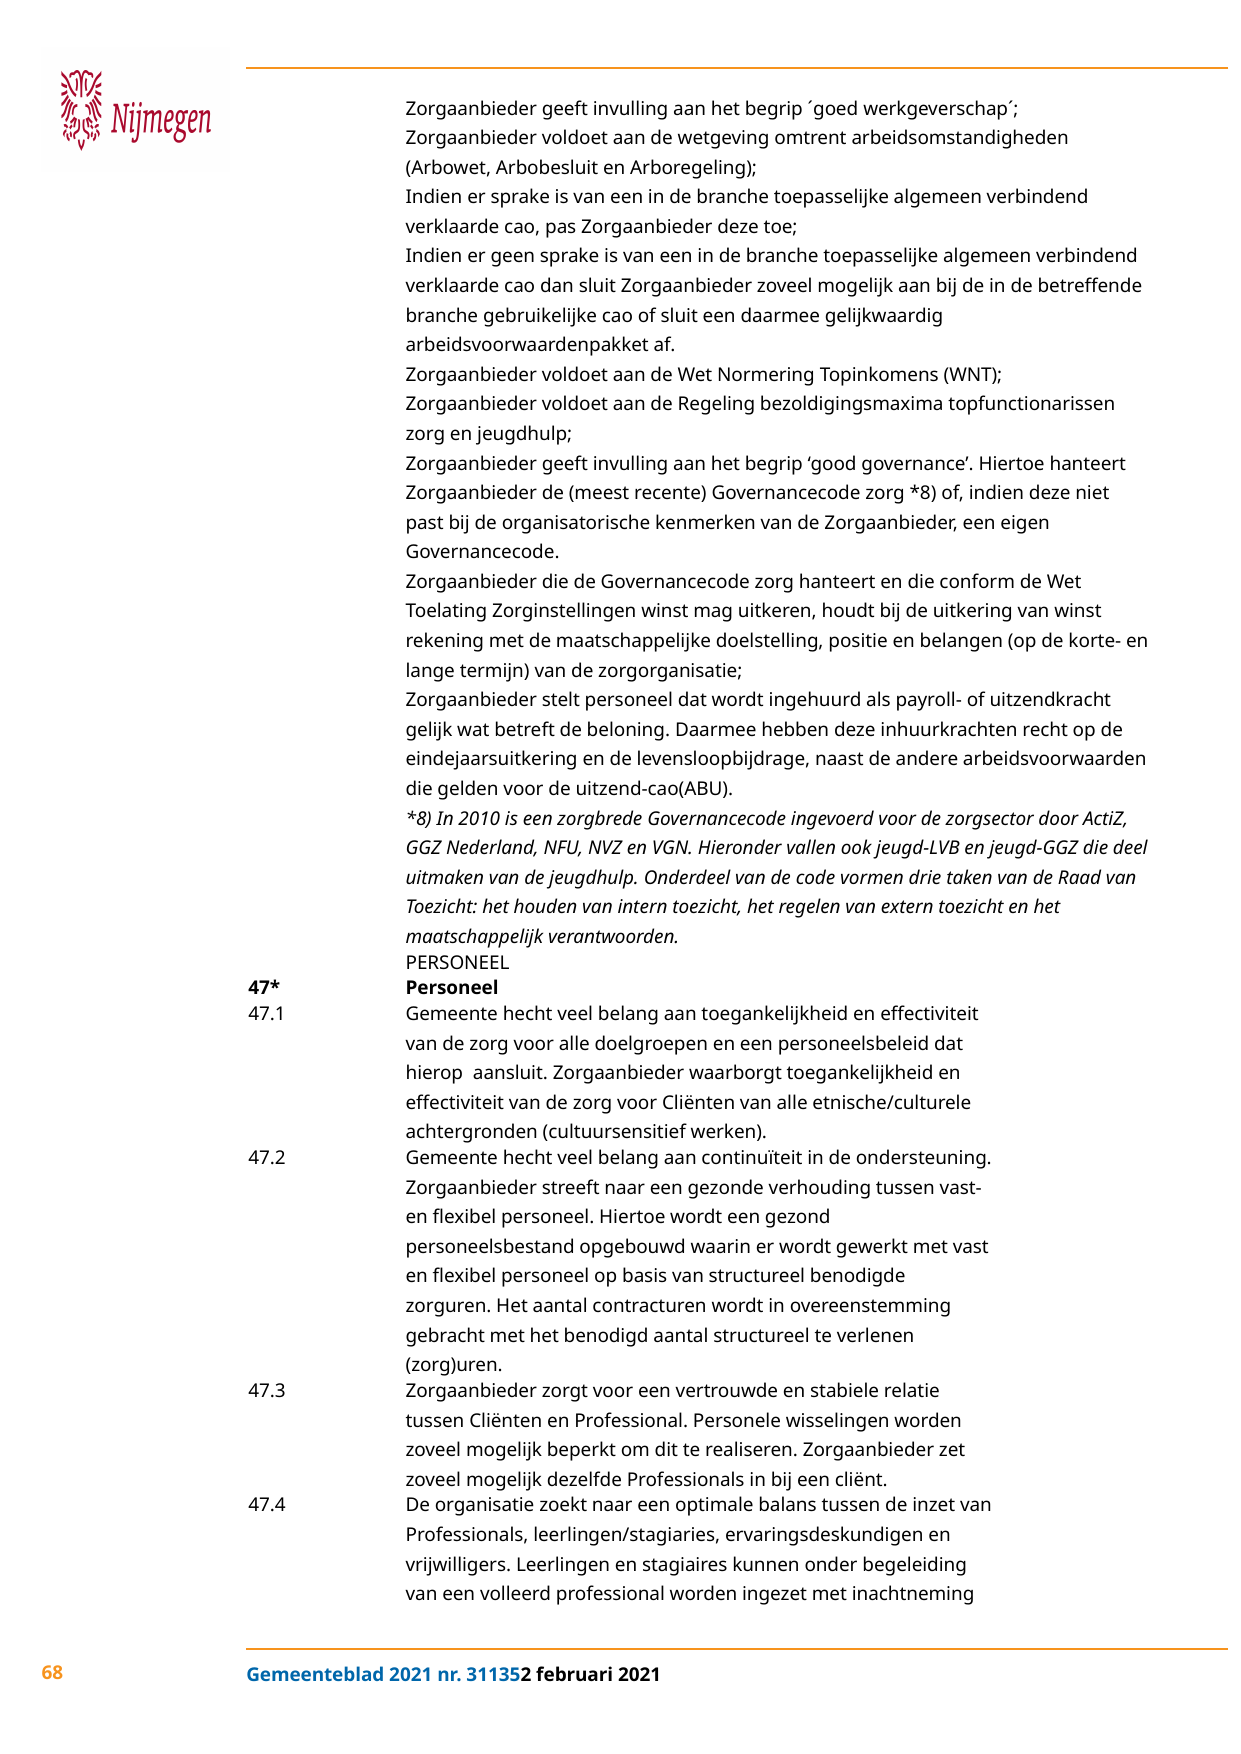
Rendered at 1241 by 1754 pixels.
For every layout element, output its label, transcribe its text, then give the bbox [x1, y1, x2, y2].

table_cell Zorgaanbieder zorgt voor een vertrouwde en stabiele relatie tussen Cliënten en Professional. Personele wisselingen worden zoveel mogelijk beperkt om dit te realiseren. Zorgaanbieder zet zoveel mogelijk dezelfde Professionals in bij een cliënt. [405, 1377, 994, 1492]
table_cell PERSONEEL [405, 949, 994, 974]
table_cell Gemeente hecht veel belang aan continuïteit in de ondersteuning. Zorgaanbieder streeft naar een gezonde verhouding tussen vast- en flexibel personeel. Hiertoe wordt een gezond personeelsbestand opgebouwd waarin er wordt gewerkt met vast en flexibel personeel op basis van structureel benodigde zorguren. Het aantal contracturen wordt in overeenstemming gebracht met het benodigd aantal structureel te verlenen (zorg)uren. [405, 1144, 994, 1377]
table_cell [248, 95, 405, 949]
table_cell [248, 949, 405, 974]
picture [41, 47, 231, 172]
table_cell 47.2 [248, 1144, 405, 1377]
table_cell Zorgaanbieder geeft invulling aan het begrip ´goed werkgeverschap´; Zorgaanbieder voldoet aan de wetgeving omtrent arbeidsomstandigheden (Arbowet, Arbobesluit en Arboregeling); Indien er sprake is van een in de branche toepasselijke algemeen verbindend verklaarde cao, pas Zorgaanbieder deze toe; Indien er geen sprake is van een in de branche toepasselijke algemeen verbindend verklaarde cao dan sluit Zorgaanbieder zoveel mogelijk aan bij de in de betreffende branche gebruikelijke cao of sluit een daarmee gelijkwaardig arbeidsvoorwaardenpakket af. Zorgaanbieder voldoet aan de Wet Normering Topinkomens (WNT); Zorgaanbieder voldoet aan de Regeling bezoldigingsmaxima topfunctionarissen zorg en jeugdhulp; Zorgaanbieder geeft invulling aan het begrip ‘good governance’. Hiertoe hanteert Zorgaanbieder de (meest recente) Governancecode zorg *8) of, indien deze niet past bij de organisatorische kenmerken van de Zorgaanbieder, een eigen Governancecode. Zorgaanbieder die de Governancecode zorg hanteert en die conform de Wet Toelating Zorginstellingen winst mag uitkeren, houdt bij de uitkering van winst rekening met de maatschappelijke doelstelling, positie en belangen (op de korte- en lange termijn) van de zorgorganisatie; Zorgaanbieder stelt personeel dat wordt ingehuurd als payroll- of uitzendkracht gelijk wat betreft de beloning. Daarmee hebben deze inhuurkrachten recht op de eindejaarsuitkering en de levensloopbijdrage, naast de andere arbeidsvoorwaarden die gelden voor de uitzend-cao(ABU). *8) In 2010 is een zorgbrede Governancecode ingevoerd voor de zorgsector door ActiZ, GGZ Nederland, NFU, NVZ en VGN. Hieronder vallen ook jeugd-LVB en jeugd-GGZ die deel uitmaken van de jeugdhulp. Onderdeel van de code vormen drie taken van de Raad van Toezicht: het houden van intern toezicht, het regelen van extern toezicht en het maatschappelijk verantwoorden. [405, 95, 1152, 949]
table_cell 47.1 [248, 1000, 405, 1144]
table_cell 47.3 [248, 1377, 405, 1492]
table_cell Gemeente hecht veel belang aan toegankelijkheid en effectiviteit van de zorg voor alle doelgroepen en een personeelsbeleid dat hierop aansluit. Zorgaanbieder waarborgt toegankelijkheid en effectiviteit van de zorg voor Cliënten van alle etnische/culturele achtergronden (cultuursensitief werken). [405, 1000, 994, 1144]
table_cell 47.4 [248, 1492, 405, 1606]
table_cell 47* [248, 975, 405, 1000]
table_cell Personeel [405, 975, 994, 1000]
table_cell De organisatie zoekt naar een optimale balans tussen de inzet van Professionals, leerlingen/stagiaries, ervaringsdeskundigen en vrijwilligers. Leerlingen en stagiaires kunnen onder begeleiding van een volleerd professional worden ingezet met inachtneming [405, 1492, 994, 1606]
